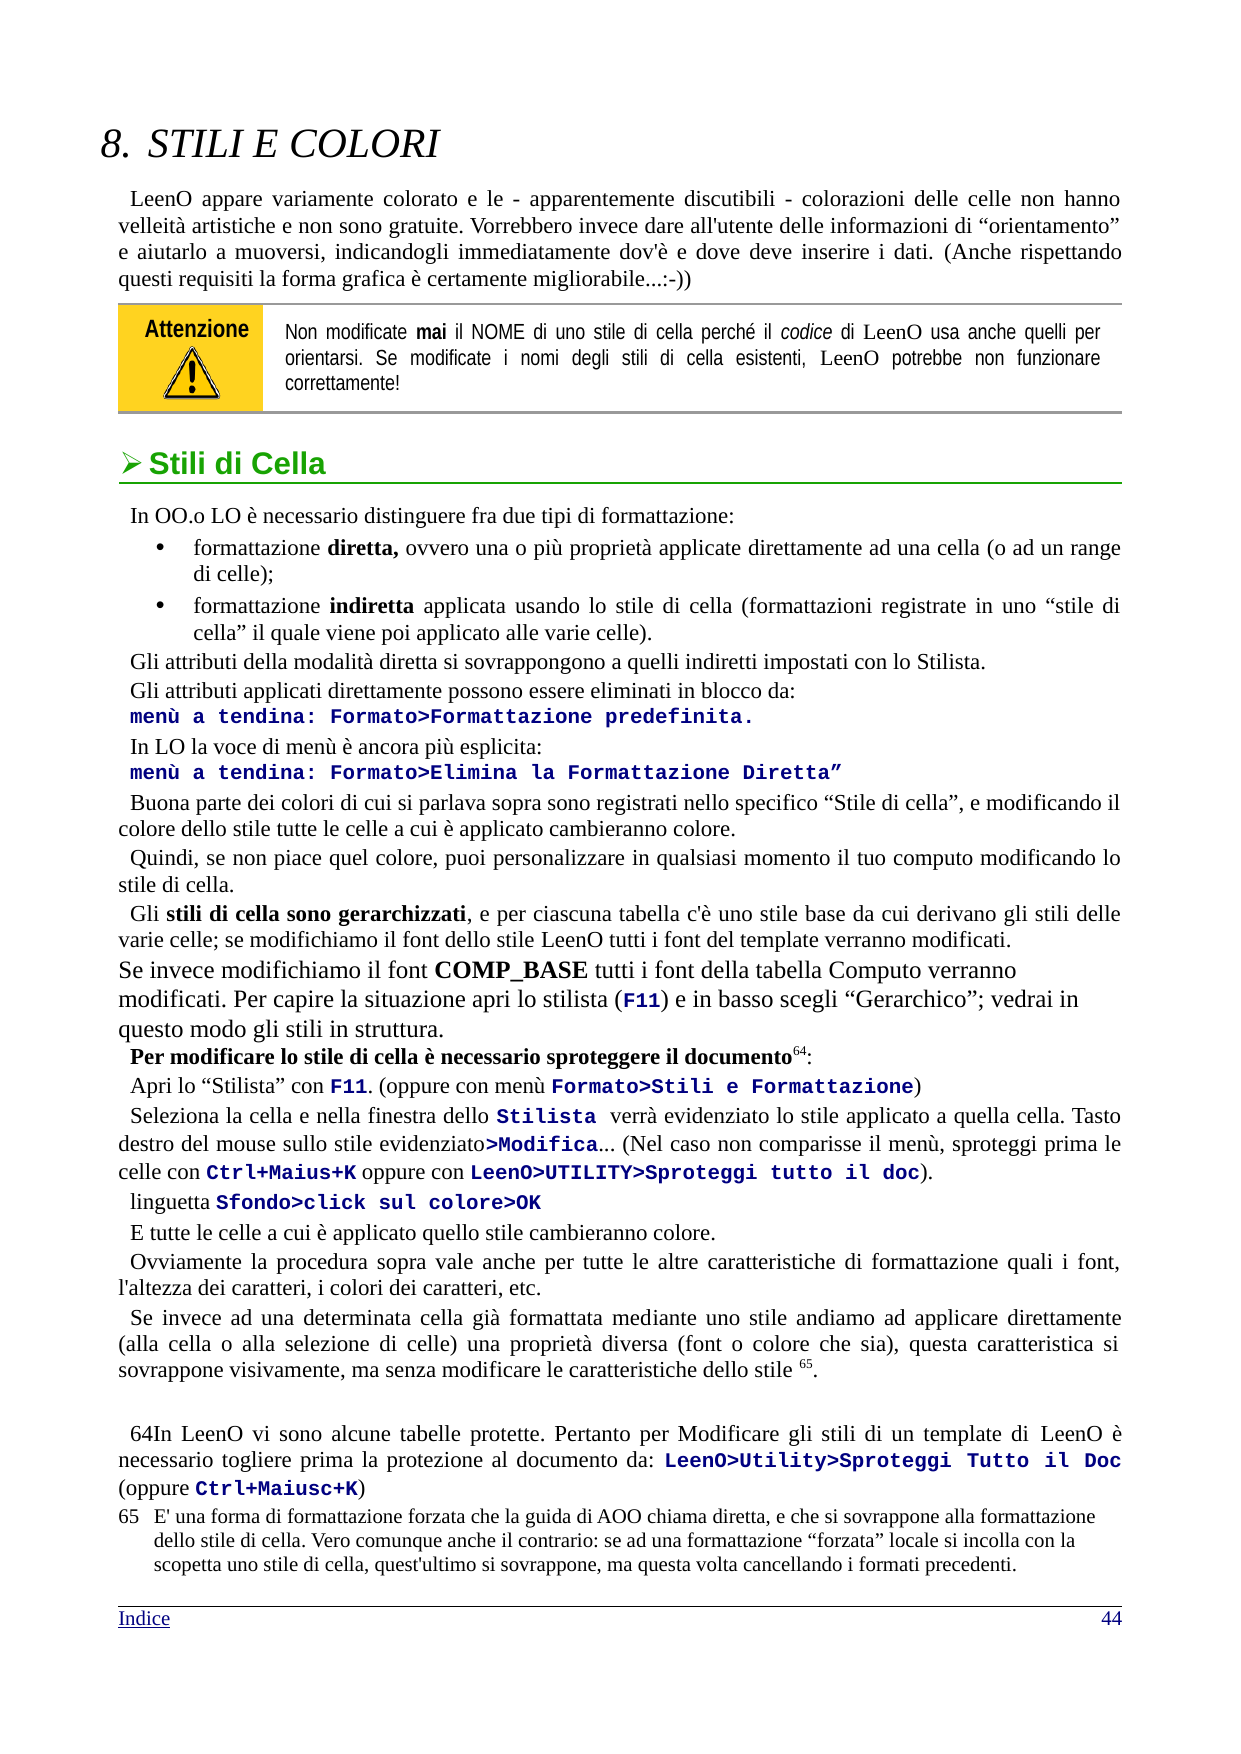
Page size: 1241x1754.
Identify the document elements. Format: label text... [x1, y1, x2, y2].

text Gli attributi applicati direttamente possono essere eliminati in blocco da: [118, 677, 1122, 703]
text Se invece ad una determinata cella già formattata mediante uno stile andiamo ad applicare direttamente (alla cella o alla selezione di celle) una proprietà diversa (font o colore che sia), questa caratteristica si sovrappone visivamente, ma senza modificare le caratteristiche dello stile . [118, 1304, 1122, 1383]
list formattazione indiretta applicata usando lo stile di cella (formattazioni registrate in uno “stile di cella” il quale viene poi applicato alle varie celle). [156, 590, 1122, 645]
text linguetta Sfondo>click sul colore>OK [118, 1188, 1122, 1216]
picture [159, 342, 224, 403]
text E tutte le celle a cui è applicato quello stile cambieranno colore. [118, 1219, 1122, 1245]
text Per modificare lo stile di cella è necessario sproteggere il documento: [118, 1043, 1122, 1069]
text menù a tendina: Formato>Formattazione predefinita. [118, 706, 1122, 730]
text Gli stili di cella sono gerarchizzati, e per ciascuna tabella c'è uno stile base da cui derivano gli stili delle varie celle; se modifichiamo il font dello stile LeenO tutti i font del template verranno modificati. [118, 900, 1122, 953]
text LeenO appare variamente colorato e le - apparentemente discutibili - colorazioni delle celle non hanno velleità artistiche e non sono gratuite. Vorrebbero invece dare all'utente delle informazioni di “orientamento” e aiutarlo a muoversi, indicandogli immediatamente dov'è e dove deve inserire i dati. (Anche rispettando questi requisiti la forma grafica è certamente migliorabile...:-)) [118, 186, 1122, 291]
text Gli attributi della modalità diretta si sovrappongono a quelli indiretti impostati con lo Stilista. [118, 648, 1122, 674]
subtitle Stili di Cella [119, 445, 1122, 482]
text In OO.o LO è necessario distinguere fra due tipi di formattazione: [118, 502, 1122, 529]
list formattazione diretta, ovvero una o più proprietà applicate direttamente ad una cella (o ad un range di celle); [156, 532, 1122, 587]
text Ovviamente la procedura sopra vale anche per tutte le altre caratteristiche di formattazione quali i font, l'altezza dei caratteri, i colori dei caratteri, etc. [118, 1248, 1122, 1301]
text Apri lo “Stilista” con F11. (oppure con menù Formato>Stili e Formattazione) [118, 1072, 1122, 1099]
text In LO la voce di menù è ancora più esplicita: [118, 733, 1122, 759]
subtitle STILI E COLORI [100, 118, 1122, 166]
text menù a tendina: Formato>Elimina la Formattazione Diretta” [118, 762, 1122, 786]
text In LeenO vi sono alcune tabelle protette. Pertanto per Modificare gli stili di un template di LeenO è necessario togliere prima la protezione al documento da: LeenO>Utility>Sproteggi Tutto il Doc (oppure Ctrl+Maiusc+K) [118, 1419, 1122, 1501]
text Buona parte dei colori di cui si parlava sopra sono registrati nello specifico “Stile di cella”, e modificando il colore dello stile tutte le celle a cui è applicato cambieranno colore. [118, 789, 1122, 841]
text Se invece modifichiamo il font COMP_BASE tutti i font della tabella Computo verranno modificati. Per capire la situazione apri lo stilista (F11) e in basso scegli “Gerarchico”; vedrai in questo modo gli stili in struttura. [118, 956, 1122, 1043]
table_header Non modificate mai il NOME di uno stile di cella perché il codice di LeenO usa anche quelli per orientarsi. Se modificate i nomi degli stili di cella esistenti, LeenO potrebbe non funzionare correttamente! [264, 305, 1122, 411]
text Quindi, se non piace quel colore, puoi personalizzare in qualsiasi momento il tuo computo modificando lo stile di cella. [118, 844, 1122, 897]
table_header Attenzione [118, 305, 263, 411]
text Seleziona la cella e nella finestra dello Stilista verrà evidenziato lo stile applicato a quella cella. Tasto destro del mouse sullo stile evidenziato>Modifica... (Nel caso non comparisse il menù, sproteggi prima le celle con Ctrl+Maius+K oppure con LeenO>UTILITY>Sproteggi tutto il doc). [118, 1102, 1122, 1185]
text E' una forma di formattazione forzata che la guida di AOO chiama diretta, e che si sovrappone alla formattazione dello stile di cella. Vero comunque anche il contrario: se ad una formattazione “forzata” locale si incolla con la scopetta uno stile di cella, quest'ultimo si sovrappone, ma questa volta cancellando i formati precedenti. [118, 1504, 1122, 1576]
